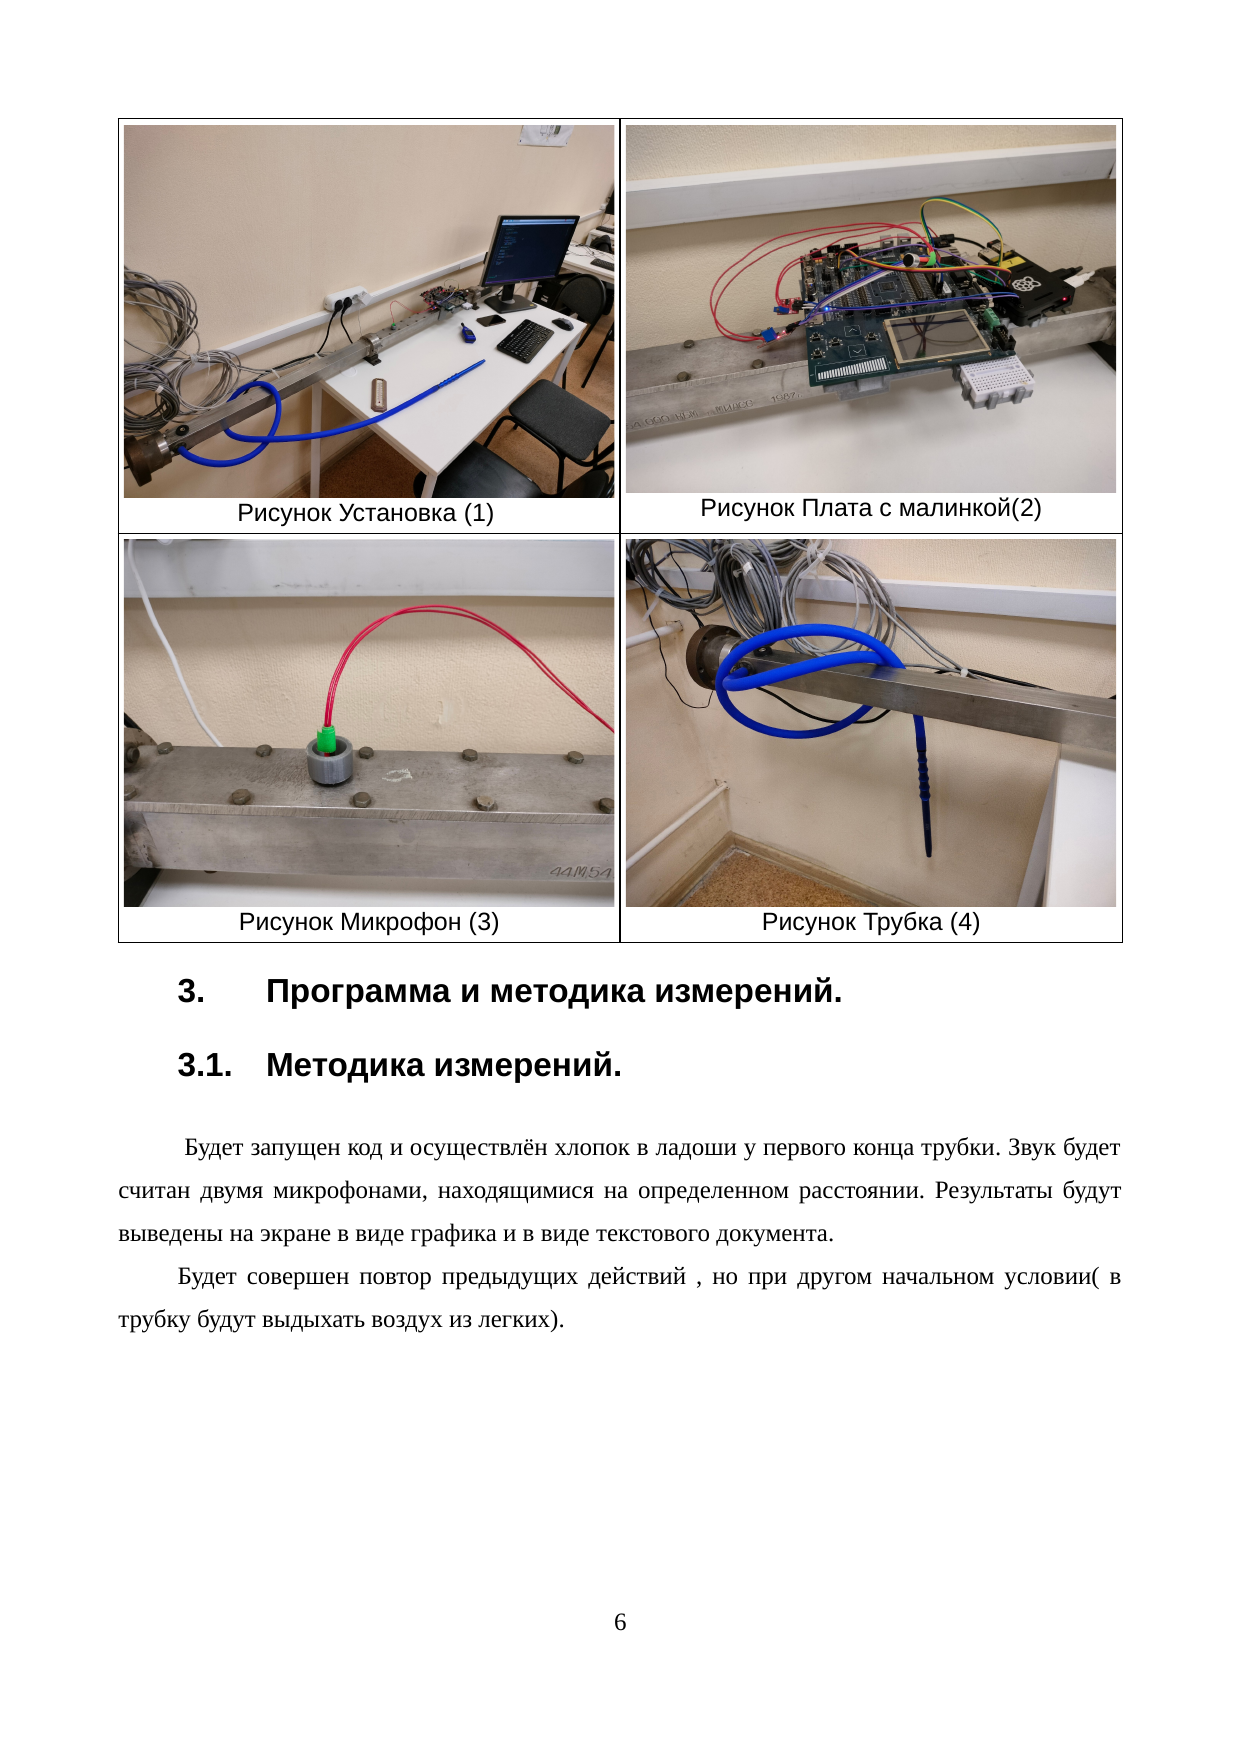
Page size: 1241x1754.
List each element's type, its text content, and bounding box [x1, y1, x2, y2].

picture [625, 539, 1117, 907]
picture [625, 125, 1117, 493]
picture [123, 539, 615, 907]
text Будет запущен код и осуществлён хлопок в ладоши у первого конца трубки. Звук будет считан двумя микрофонами, находящимися на определенном расстоянии. Результаты будут выведены на экране в виде графика и в виде текстового документа. [118, 1132, 1122, 1247]
table_header Рисунок Плата с малинкой(2) [621, 119, 1122, 532]
table_header Рисунок Установка (1) [119, 119, 619, 532]
table_cell Рисунок Трубка (4) [621, 534, 1122, 942]
subtitle Методика измерений. [118, 1045, 1122, 1083]
subtitle Программа и методика измерений. [118, 971, 1122, 1010]
text Будет совершен повтор предыдущих действий , но при другом начальном условии( в трубку будут выдыхать воздух из легких). [118, 1261, 1122, 1333]
picture [123, 125, 615, 498]
table_cell Рисунок Микрофон (3) [119, 534, 619, 942]
